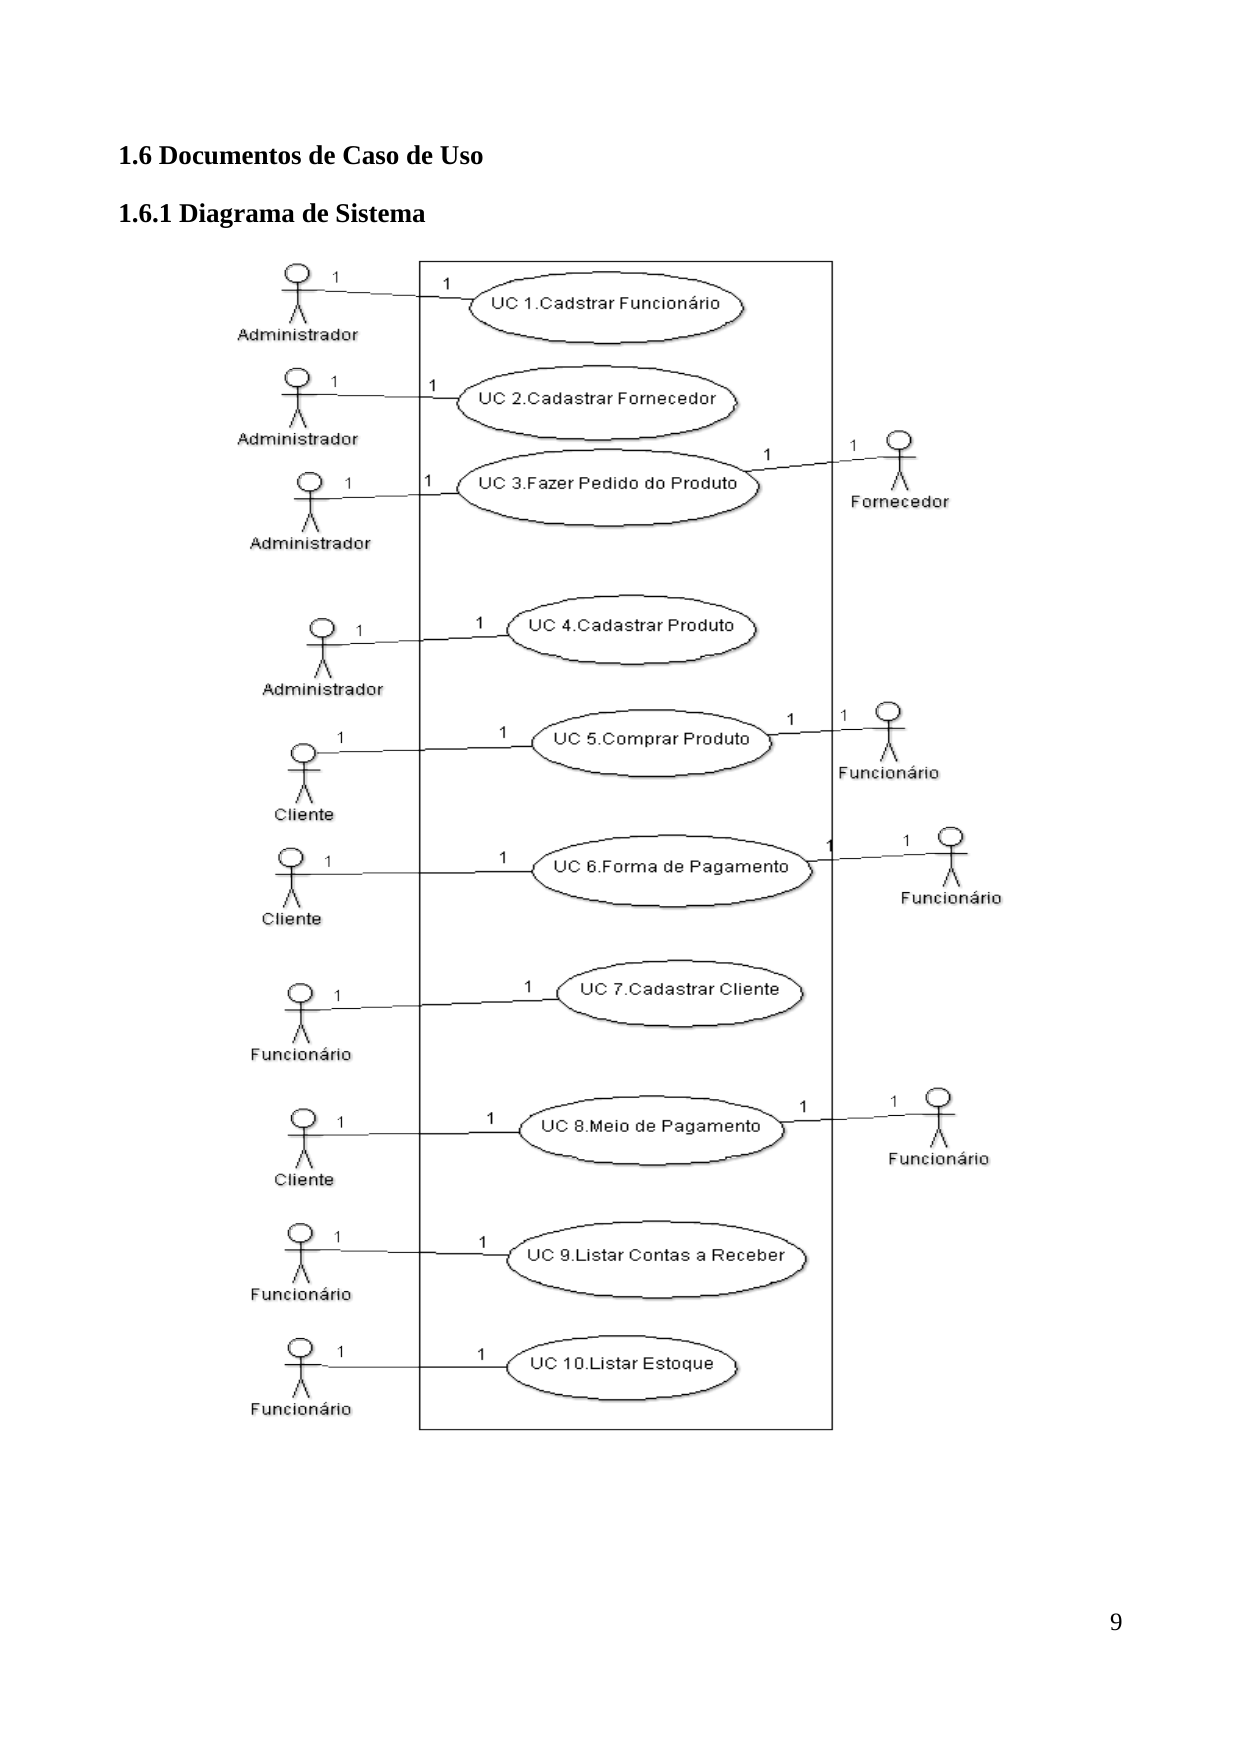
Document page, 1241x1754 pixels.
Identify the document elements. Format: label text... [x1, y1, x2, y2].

subtitle 1.6 Documentos de Caso de Uso [118, 139, 1122, 170]
picture [194, 240, 1046, 1484]
subtitle 1.6.1 Diagrama de Sistema [118, 197, 1122, 228]
